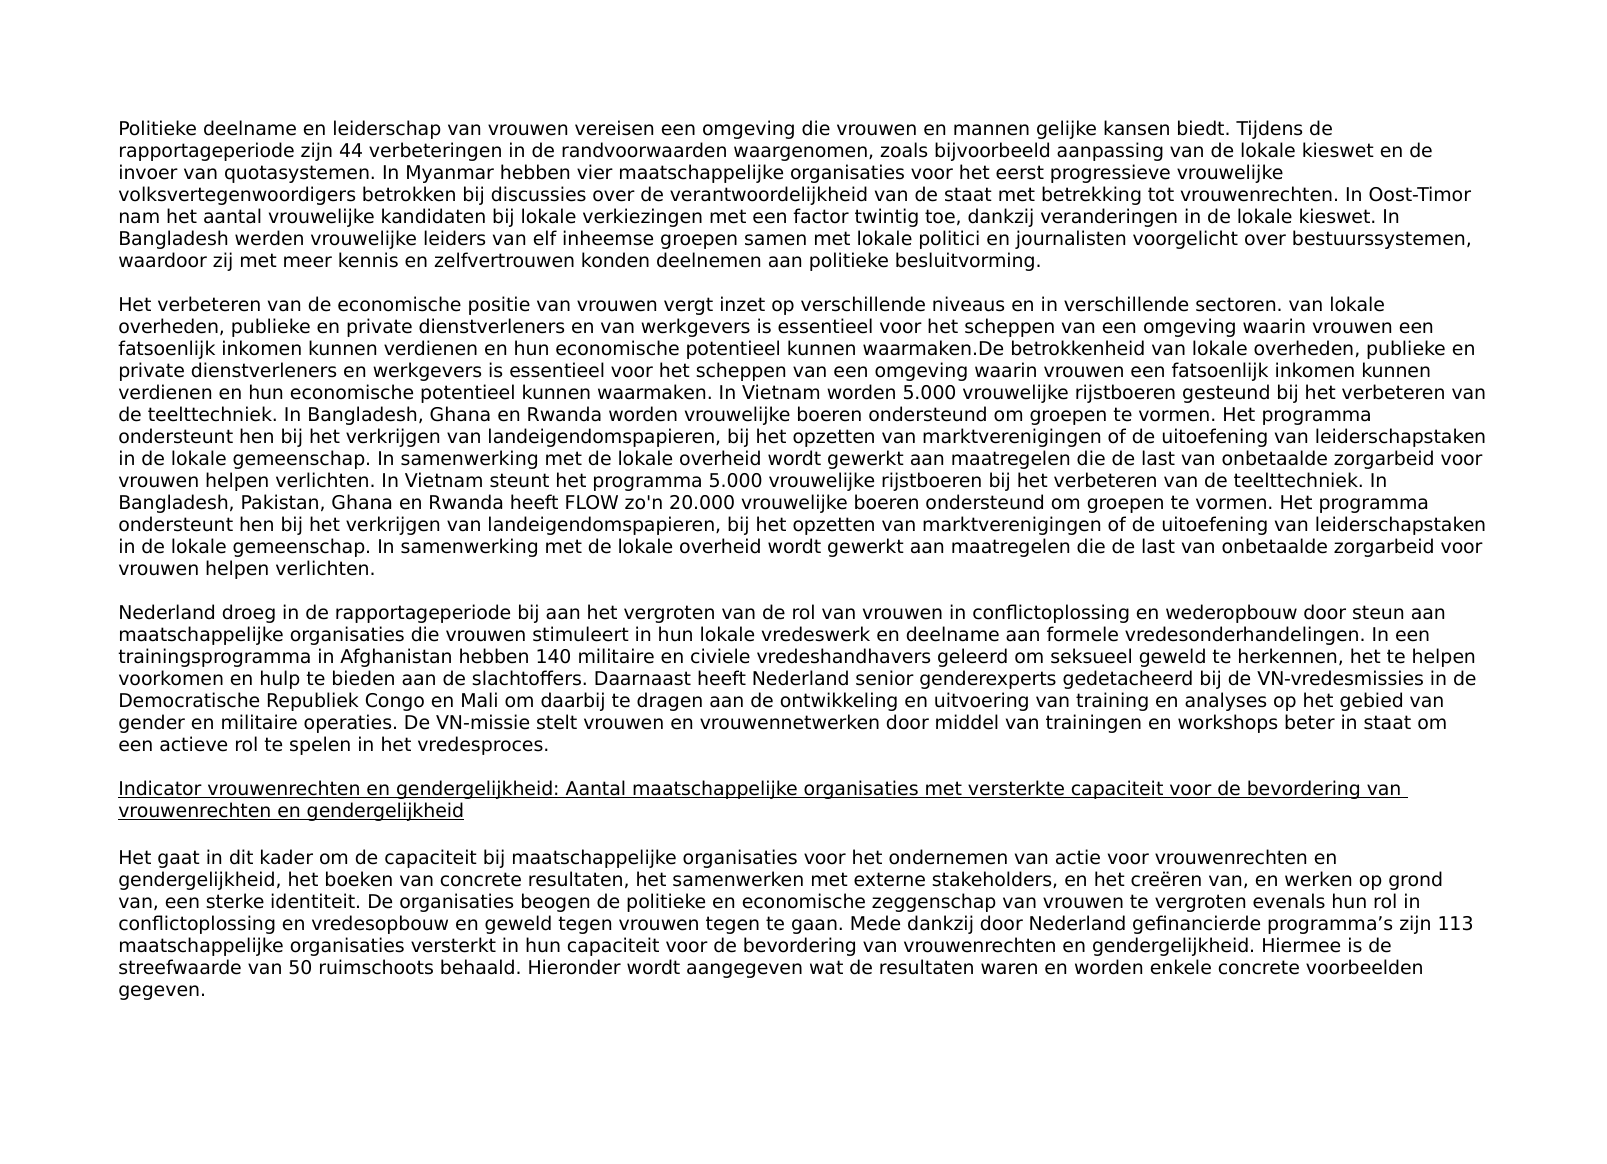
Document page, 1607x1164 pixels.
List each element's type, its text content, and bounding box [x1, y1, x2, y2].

text Het gaat in dit kader om de capaciteit bij maatschappelijke organisaties voor het ondernemen van actie voor vrouwenrechten en gendergelijkheid, het boeken van concrete resultaten, het samenwerken met externe stakeholders, en het creëren van, en werken op grond van, een sterke identiteit. De organisaties beogen de politieke en economische zeggenschap van vrouwen te vergroten evenals hun rol in conflictoplossing en vredesopbouw en geweld tegen vrouwen tegen te gaan. Mede dankzij door Nederland gefinancierde programma’s zijn 113 maatschappelijke organisaties versterkt in hun capaciteit voor de bevordering van vrouwenrechten en gendergelijkheid. Hiermee is de streefwaarde van 50 ruimschoots behaald. Hieronder wordt aangegeven wat de resultaten waren en worden enkele concrete voorbeelden gegeven. [118, 847, 1488, 1001]
subtitle Indicator vrouwenrechten en gendergelijkheid: Aantal maatschappelijke organisaties met versterkte capaciteit voor de bevordering van vrouwenrechten en gendergelijkheid [118, 778, 1488, 822]
text Nederland droeg in de rapportageperiode bij aan het vergroten van de rol van vrouwen in conflictoplossing en wederopbouw door steun aan maatschappelijke organisaties die vrouwen stimuleert in hun lokale vredeswerk en deelname aan formele vredesonderhandelingen. In een trainingsprogramma in Afghanistan hebben 140 militaire en civiele vredeshandhavers geleerd om seksueel geweld te herkennen, het te helpen voorkomen en hulp te bieden aan de slachtoffers. Daarnaast heeft Nederland senior genderexperts gedetacheerd bij de VN-vredesmissies in de Democratische Republiek Congo en Mali om daarbij te dragen aan de ontwikkeling en uitvoering van training en analyses op het gebied van gender en militaire operaties. De VN-missie stelt vrouwen en vrouwennetwerken door middel van trainingen en workshops beter in staat om een actieve rol te spelen in het vredesproces. [118, 602, 1488, 756]
text Het verbeteren van de economische positie van vrouwen vergt inzet op verschillende niveaus en in verschillende sectoren. van lokale overheden, publieke en private dienstverleners en van werkgevers is essentieel voor het scheppen van een omgeving waarin vrouwen een fatsoenlijk inkomen kunnen verdienen en hun economische potentieel kunnen waarmaken.De betrokkenheid van lokale overheden, publieke en private dienstverleners en werkgevers is essentieel voor het scheppen van een omgeving waarin vrouwen een fatsoenlijk inkomen kunnen verdienen en hun economische potentieel kunnen waarmaken. In Vietnam worden 5.000 vrouwelijke rijstboeren gesteund bij het verbeteren van de teelttechniek. In Bangladesh, Ghana en Rwanda worden vrouwelijke boeren ondersteund om groepen te vormen. Het programma ondersteunt hen bij het verkrijgen van landeigendomspapieren, bij het opzetten van marktverenigingen of de uitoefening van leiderschapstaken in de lokale gemeenschap. In samenwerking met de lokale overheid wordt gewerkt aan maatregelen die de last van onbetaalde zorgarbeid voor vrouwen helpen verlichten. In Vietnam steunt het programma 5.000 vrouwelijke rijstboeren bij het verbeteren van de teelttechniek. In Bangladesh, Pakistan, Ghana en Rwanda heeft FLOW zo'n 20.000 vrouwelijke boeren ondersteund om groepen te vormen. Het programma ondersteunt hen bij het verkrijgen van landeigendomspapieren, bij het opzetten van marktverenigingen of de uitoefening van leiderschapstaken in de lokale gemeenschap. In samenwerking met de lokale overheid wordt gewerkt aan maatregelen die de last van onbetaalde zorgarbeid voor vrouwen helpen verlichten. [118, 294, 1488, 580]
text Politieke deelname en leiderschap van vrouwen vereisen een omgeving die vrouwen en mannen gelijke kansen biedt. Tijdens de rapportageperiode zijn 44 verbeteringen in de randvoorwaarden waargenomen, zoals bijvoorbeeld aanpassing van de lokale kieswet en de invoer van quotasystemen. In Myanmar hebben vier maatschappelijke organisaties voor het eerst progressieve vrouwelijke volksvertegenwoordigers betrokken bij discussies over de verantwoordelijkheid van de staat met betrekking tot vrouwenrechten. In Oost-Timor nam het aantal vrouwelijke kandidaten bij lokale verkiezingen met een factor twintig toe, dankzij veranderingen in de lokale kieswet. In Bangladesh werden vrouwelijke leiders van elf inheemse groepen samen met lokale politici en journalisten voorgelicht over bestuurssystemen, waardoor zij met meer kennis en zelfvertrouwen konden deelnemen aan politieke besluitvorming. [118, 118, 1488, 272]
